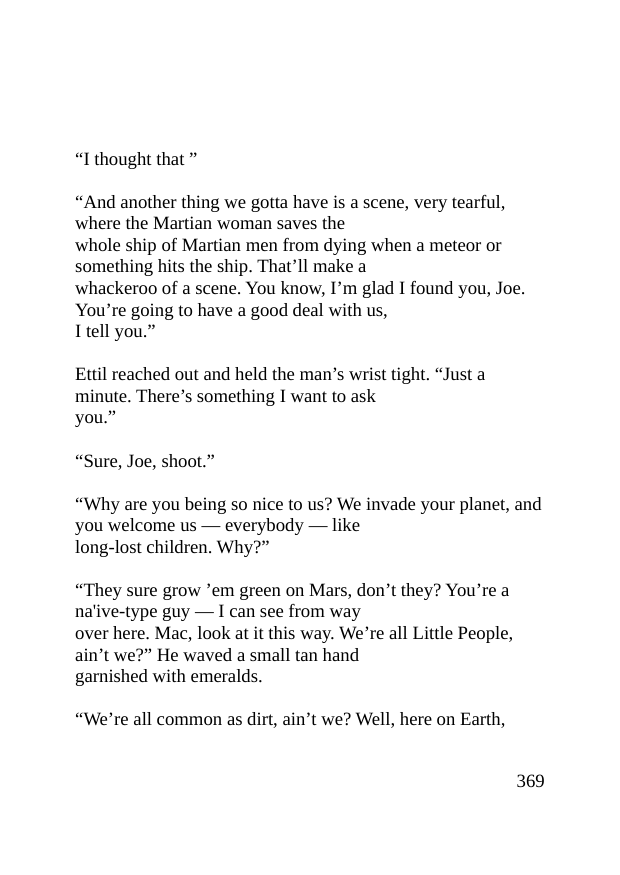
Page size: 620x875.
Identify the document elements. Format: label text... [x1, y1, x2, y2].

text “I thought that ” “And another thing we gotta have is a scene, very tearful, where the Martian woman saves the whole ship of Martian men from dying when a meteor or something hits the ship. That’ll make a whackeroo of a scene. You know, I’m glad I found you, Joe. You’re going to have a good deal with us, I tell you.” Ettil reached out and held the man’s wrist tight. “Just a minute. There’s something I want to ask you.” “Sure, Joe, shoot.” “Why are you being so nice to us? We invade your planet, and you welcome us — everybody — like long-lost children. Why?” “They sure grow ’em green on Mars, don’t they? You’re a na'ive-type guy — I can see from way over here. Mac, look at it this way. We’re all Little People, ain’t we?” He waved a small tan hand garnished with emeralds. “We’re all common as dirt, ain’t we? Well, here on Earth, [75, 126, 544, 730]
